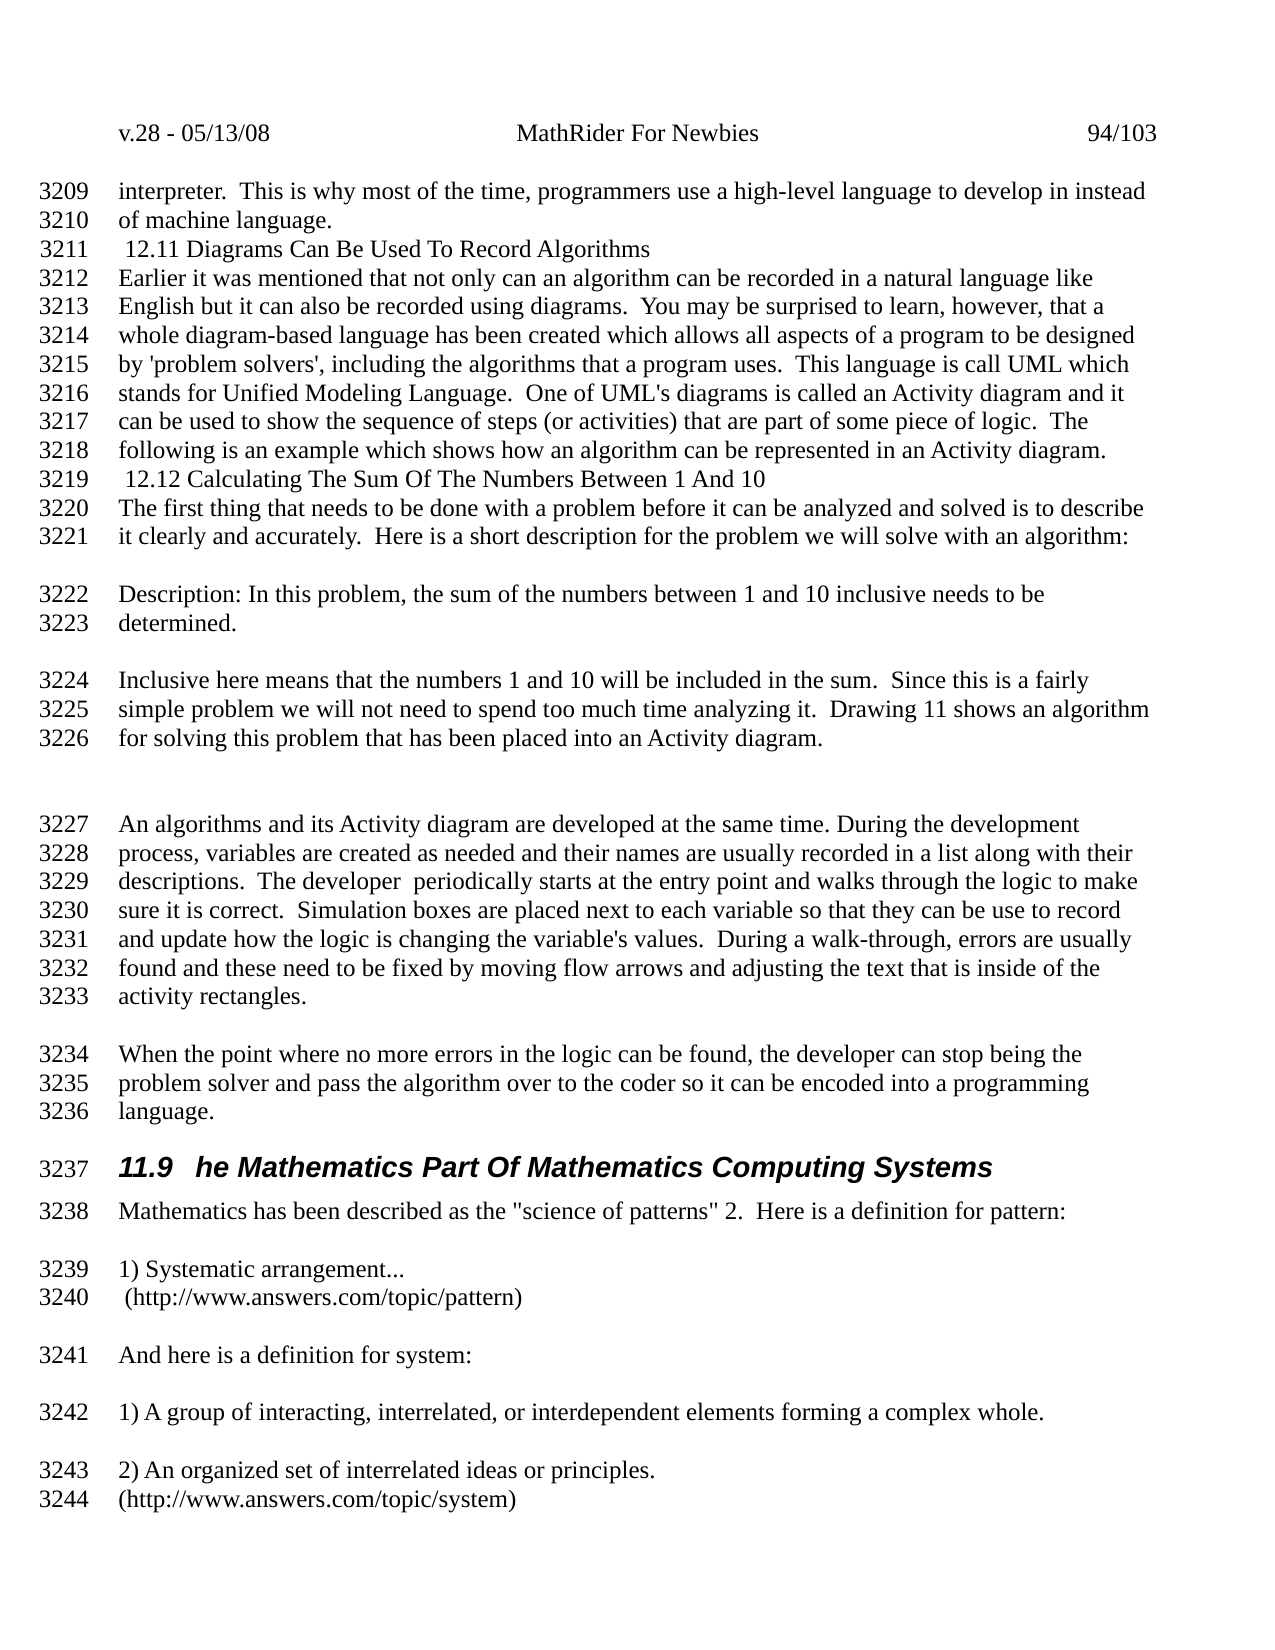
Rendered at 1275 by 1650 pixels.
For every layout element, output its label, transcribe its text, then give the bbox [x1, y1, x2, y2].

text Inclusive here means that the numbers 1 and 10 will be included in the sum. Since this is a fairly simple problem we will not need to spend too much time analyzing it. Drawing 11 shows an algorithm for solving this problem that has been placed into an Activity diagram. [118, 665, 1157, 751]
text 12.12 Calculating The Sum Of The Numbers Between 1 And 10 [118, 464, 1157, 493]
text The first thing that needs to be done with a problem before it can be analyzed and solved is to describe it clearly and accurately. Here is a short description for the problem we will solve with an algorithm: [118, 493, 1157, 550]
text And here is a definition for system: [118, 1340, 1157, 1369]
text 2) An organized set of interrelated ideas or principles. [118, 1455, 1157, 1484]
text Mathematics has been described as the "science of patterns" 2. Here is a definition for pattern: [118, 1196, 1157, 1225]
text interpreter. This is why most of the time, programmers use a high-level language to develop in instead of machine language. [118, 176, 1157, 234]
text 12.11 Diagrams Can Be Used To Record Algorithms [118, 234, 1157, 263]
text Description: In this problem, the sum of the numbers between 1 and 10 inclusive needs to be determined. [118, 579, 1157, 636]
subtitle he Mathematics Part Of Mathematics Computing Systems [118, 1150, 1157, 1184]
text (http://www.answers.com/topic/system) [118, 1484, 1157, 1512]
text When the point where no more errors in the logic can be found, the developer can stop being the problem solver and pass the algorithm over to the coder so it can be encoded into a programming language. [118, 1039, 1157, 1125]
text An algorithms and its Activity diagram are developed at the same time. During the development process, variables are created as needed and their names are usually recorded in a list along with their descriptions. The developer periodically starts at the entry point and walks through the logic to make sure it is correct. Simulation boxes are placed next to each variable so that they can be use to record and update how the logic is changing the variable's values. During a walk-through, errors are usually found and these need to be fixed by moving flow arrows and adjusting the text that is inside of the activity rectangles. [118, 809, 1157, 1010]
text (http://www.answers.com/topic/pattern) [118, 1282, 1157, 1311]
text 1) Systematic arrangement... [118, 1254, 1157, 1282]
text 1) A group of interacting, interrelated, or interdependent elements forming a complex whole. [118, 1397, 1157, 1426]
text Earlier it was mentioned that not only can an algorithm can be recorded in a natural language like English but it can also be recorded using diagrams. You may be surprised to learn, however, that a whole diagram-based language has been created which allows all aspects of a program to be designed by 'problem solvers', including the algorithms that a program uses. This language is call UML which stands for Unified Modeling Language. One of UML's diagrams is called an Activity diagram and it can be used to show the sequence of steps (or activities) that are part of some piece of logic. The following is an example which shows how an algorithm can be represented in an Activity diagram. [118, 263, 1157, 464]
